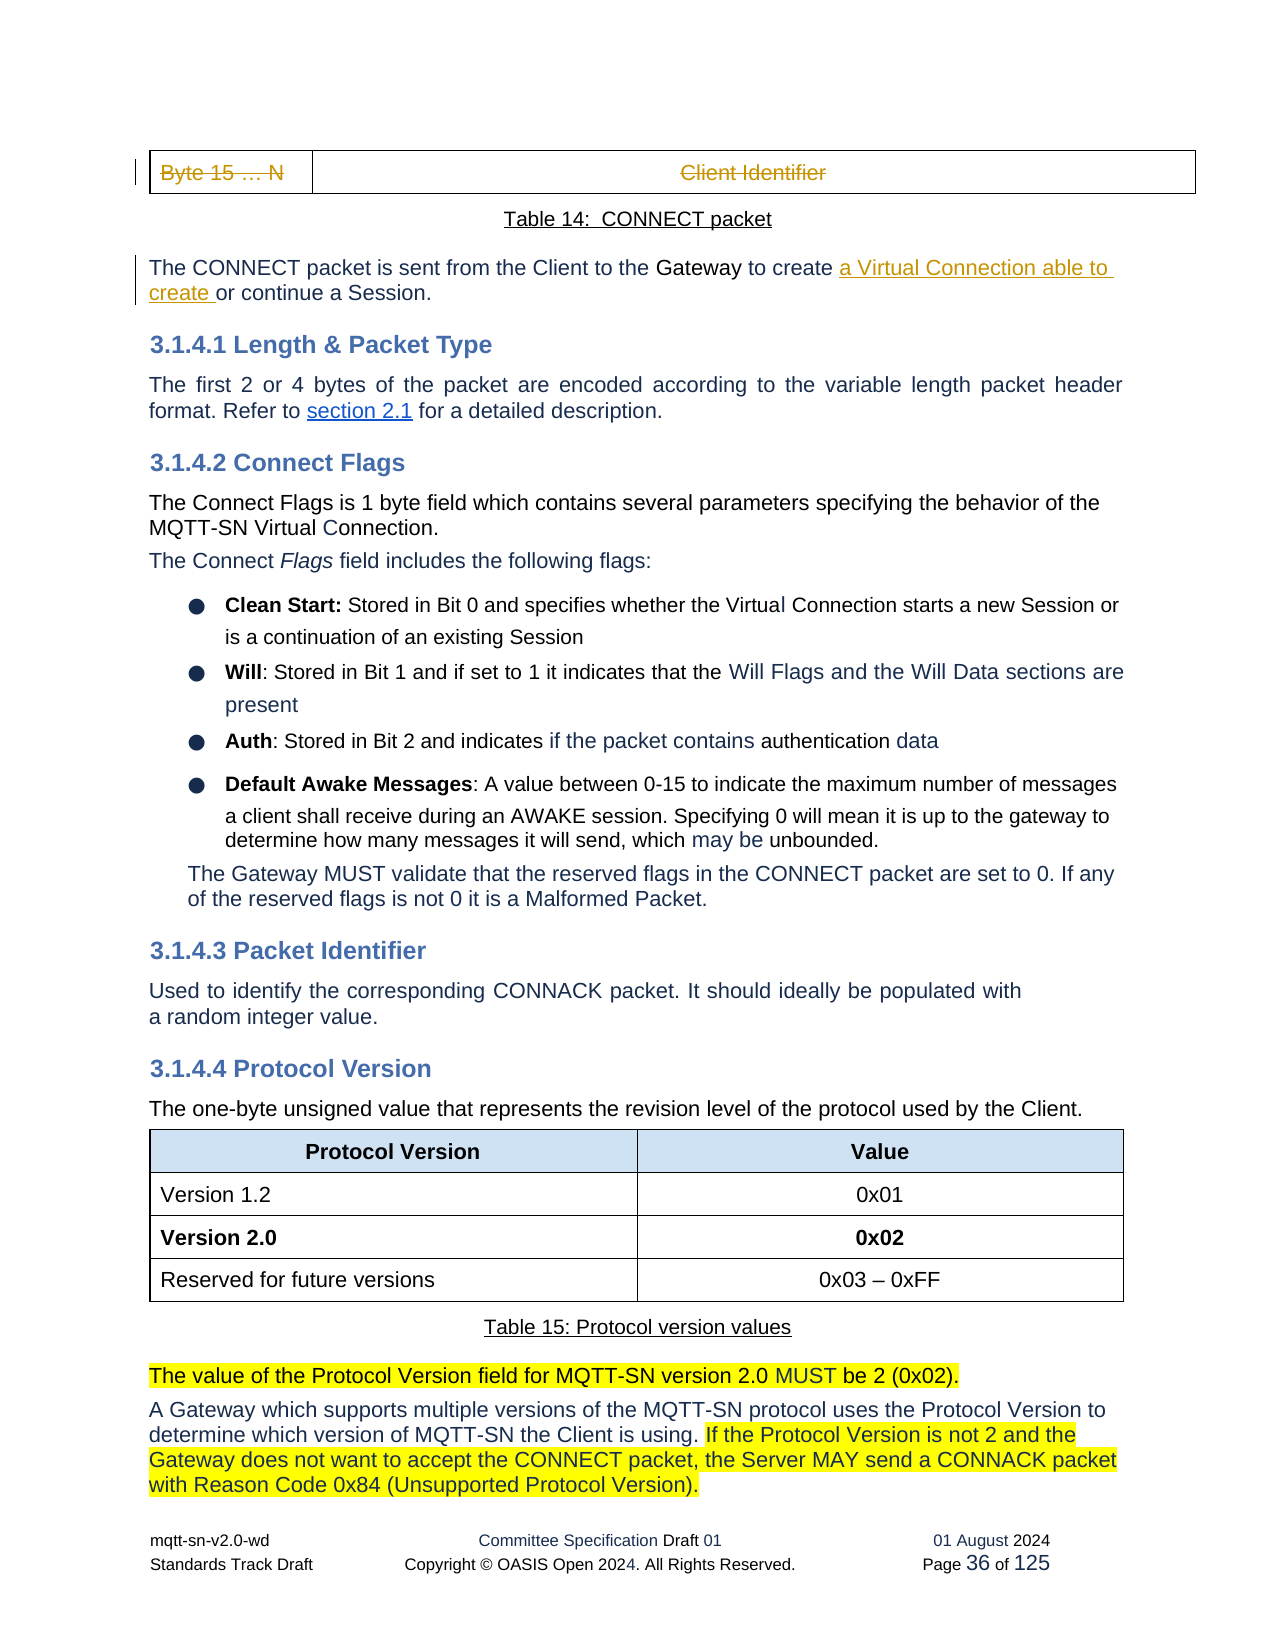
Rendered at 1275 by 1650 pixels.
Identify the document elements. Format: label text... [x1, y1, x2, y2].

text The CONNECT packet is sent from the Client to the Gateway to create a Virtual Connection able to create or continue a Session. [148, 255, 1124, 305]
table_cell Version 2.0 [151, 1216, 637, 1258]
text The value of the Protocol Version field for MQTT-SN version 2.0 MUST be 2 (0x02). [148, 1363, 1124, 1388]
text A Gateway which supports multiple versions of the MQTT-SN protocol uses the Protocol Version to determine which version of MQTT-SN the Client is using. If the Protocol Version is not 2 and the Gateway does not want to accept the CONNECT packet, the Server MAY send a CONNACK packet with Reason Code 0x84 (Unsupported Protocol Version). [148, 1396, 1124, 1497]
text Used to identify the corresponding CONNACK packet. It should ideally be populated with a random integer value. [148, 978, 1022, 1029]
table_cell Reserved for future versions [151, 1259, 637, 1301]
text The Connect Flags is 1 byte field which contains several parameters specifying the behavior of the MQTT-SN Virtual Connection. [148, 490, 1124, 540]
text The one-byte unsigned value that represents the revision level of the protocol used by the Client. [148, 1096, 1124, 1121]
subtitle 3.1.4.4 Protocol Version [150, 1054, 1124, 1083]
table_header Protocol Version [151, 1130, 637, 1172]
list Auth: Stored in Bit 2 and indicates if the packet contains authentication data [187, 718, 1124, 761]
text Table 15: Protocol version values [150, 1314, 1125, 1338]
table_cell 0x03 – 0xFF [638, 1259, 1123, 1301]
list Default Awake Messages: A value between 0-15 to indicate the maximum number of messages a client shall receive during an AWAKE session. Specifying 0 will mean it is up to the gateway to determine how many messages it will send, which may be unbounded. [187, 761, 1124, 853]
table_cell [151, 151, 312, 193]
text Table 14: CONNECT packet [150, 206, 1125, 230]
table_cell 0x02 [638, 1216, 1123, 1258]
text The first 2 or 4 bytes of the packet are encoded according to the variable length packet header format. Refer to section 2.1 for a detailed description. [148, 372, 1124, 423]
subtitle 3.1.4.3 Packet Identifier [150, 936, 1124, 965]
table_cell Version 1.2 [151, 1173, 637, 1215]
text The Connect Flags field includes the following flags: [148, 548, 1124, 574]
table_cell 0x01 [638, 1173, 1123, 1215]
text The Gateway MUST validate that the reserved flags in the CONNECT packet are set to 0. If any of the reserved flags is not 0 it is a Malformed Packet. [187, 861, 1124, 911]
list Clean Start: Stored in Bit 0 and specifies whether the Virtual Connection starts a new Session or is a continuation of an existing Session [187, 582, 1124, 649]
subtitle 3.1.4.1 Length & Packet Type [150, 330, 1124, 359]
table_cell [313, 151, 1195, 193]
subtitle 3.1.4.2 Connect Flags [150, 448, 1124, 477]
list Will: Stored in Bit 1 and if set to 1 it indicates that the Will Flags and the Will Data sections are present [187, 649, 1124, 717]
table_header Value [638, 1130, 1123, 1172]
